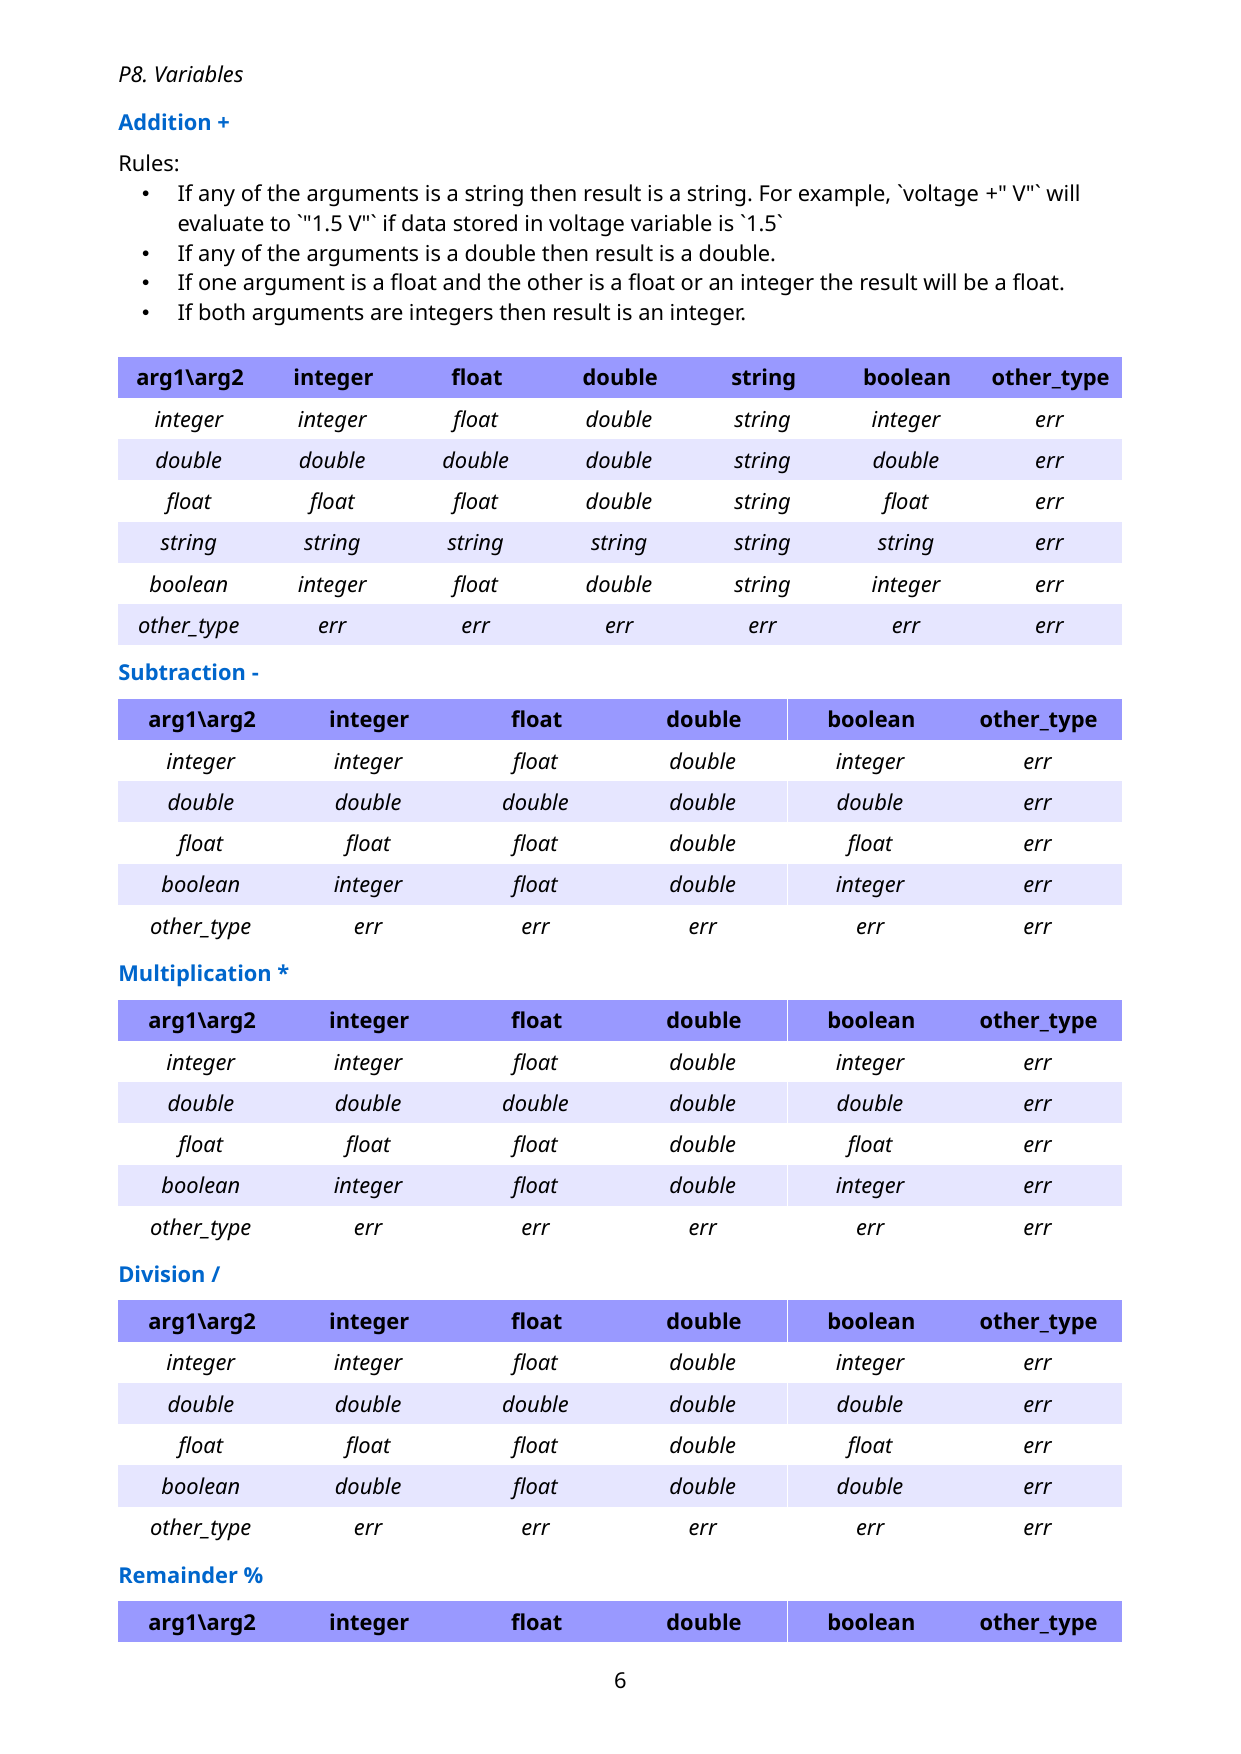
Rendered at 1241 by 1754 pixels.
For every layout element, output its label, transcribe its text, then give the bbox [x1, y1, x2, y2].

subtitle Addition + [118, 107, 1122, 136]
subtitle Remainder % [118, 1560, 1122, 1589]
table_cell float [788, 1424, 955, 1465]
table_header other_type [979, 357, 1122, 398]
table_cell double [453, 781, 620, 822]
table_cell double [285, 1383, 453, 1424]
table_cell integer [788, 1041, 955, 1082]
table_cell float [453, 864, 620, 905]
table_cell double [118, 439, 261, 480]
table_cell double [788, 1383, 955, 1424]
table_cell double [118, 1383, 285, 1424]
table_cell integer [788, 1165, 955, 1206]
table_header integer [285, 699, 453, 740]
table_cell double [548, 480, 692, 522]
table_cell err [979, 522, 1122, 563]
table_header double [620, 1601, 787, 1642]
table_cell float [405, 480, 548, 522]
table_header other_type [955, 1300, 1122, 1342]
table_header boolean [835, 357, 979, 398]
table_cell other_type [118, 905, 285, 946]
table_header arg1\arg2 [118, 1000, 285, 1041]
table_header float [453, 699, 620, 740]
table_cell double [620, 1082, 787, 1123]
table_cell err [955, 1342, 1122, 1383]
table_cell string [692, 563, 835, 604]
table_cell float [285, 823, 453, 864]
table_cell double [620, 1465, 787, 1507]
list If one argument is a float and the other is a float or an integer the result will be a float. [142, 267, 1110, 297]
table_cell err [453, 905, 620, 946]
subtitle Subtraction - [118, 657, 1122, 687]
table_header double [620, 1300, 787, 1342]
table_cell integer [261, 398, 405, 439]
table_cell boolean [118, 864, 285, 905]
table_cell err [955, 1082, 1122, 1123]
table_cell other_type [118, 1206, 285, 1247]
table_header string [692, 357, 835, 398]
table_cell double [261, 439, 405, 480]
table_cell double [285, 781, 453, 822]
table_cell float [405, 563, 548, 604]
table_header boolean [788, 1000, 955, 1041]
table_cell double [620, 1342, 787, 1383]
table_cell float [453, 1424, 620, 1465]
table_header boolean [788, 1601, 955, 1642]
table_cell float [118, 480, 261, 522]
table_cell integer [788, 864, 955, 905]
table_cell double [285, 1465, 453, 1507]
table_cell integer [285, 740, 453, 781]
table_header other_type [955, 1601, 1122, 1642]
table_cell string [835, 522, 979, 563]
list If any of the arguments is a string then result is a string. For example, `voltage +" V"` will evaluate to `"1.5 V"` if data stored in voltage variable is `1.5` [142, 178, 1110, 237]
table_cell err [788, 1507, 955, 1548]
table_cell double [620, 1123, 787, 1164]
table_cell integer [285, 1041, 453, 1082]
table_cell string [261, 522, 405, 563]
table_cell string [692, 439, 835, 480]
table_cell float [453, 1165, 620, 1206]
table_cell float [405, 398, 548, 439]
table_header double [620, 1000, 787, 1041]
list If any of the arguments is a double then result is a double. [142, 237, 1110, 267]
table_header integer [285, 1000, 453, 1041]
table_cell err [620, 905, 787, 946]
table_cell double [620, 781, 787, 822]
table_cell err [788, 1206, 955, 1247]
table_cell err [955, 905, 1122, 946]
table_cell float [453, 1465, 620, 1507]
text Rules: [118, 148, 1122, 178]
table_cell err [955, 740, 1122, 781]
table_cell err [285, 1507, 453, 1548]
table_cell double [548, 398, 692, 439]
table_header float [453, 1000, 620, 1041]
table_cell float [788, 1123, 955, 1164]
table_cell double [118, 1082, 285, 1123]
table_cell double [620, 1165, 787, 1206]
table_cell integer [285, 1165, 453, 1206]
table_cell err [955, 1206, 1122, 1247]
table_cell float [453, 1041, 620, 1082]
table_cell other_type [118, 1507, 285, 1548]
table_cell integer [285, 1342, 453, 1383]
table_cell double [788, 1465, 955, 1507]
table_cell integer [788, 740, 955, 781]
table_cell err [979, 439, 1122, 480]
table_cell double [620, 1383, 787, 1424]
table_cell double [788, 781, 955, 822]
table_cell err [979, 480, 1122, 522]
table_cell double [285, 1082, 453, 1123]
table_cell string [692, 480, 835, 522]
table_cell err [979, 604, 1122, 645]
table_header arg1\arg2 [118, 357, 261, 398]
table_header arg1\arg2 [118, 1300, 285, 1342]
table_cell err [955, 781, 1122, 822]
table_cell err [955, 1123, 1122, 1164]
table_cell err [835, 604, 979, 645]
table_cell float [118, 1123, 285, 1164]
table_cell err [548, 604, 692, 645]
table_cell double [453, 1383, 620, 1424]
table_header boolean [788, 1300, 955, 1342]
table_cell float [118, 1424, 285, 1465]
table_header double [548, 357, 692, 398]
table_cell double [620, 1424, 787, 1465]
table_header integer [285, 1300, 453, 1342]
table_cell double [620, 864, 787, 905]
table_cell float [285, 1123, 453, 1164]
table_cell err [955, 1383, 1122, 1424]
table_cell integer [261, 563, 405, 604]
table_cell boolean [118, 563, 261, 604]
table_cell err [692, 604, 835, 645]
table_cell string [548, 522, 692, 563]
table_cell double [405, 439, 548, 480]
table_cell double [548, 439, 692, 480]
table_header arg1\arg2 [118, 699, 285, 740]
table_cell err [620, 1206, 787, 1247]
table_header double [620, 699, 787, 740]
table_cell err [788, 905, 955, 946]
table_cell float [285, 1424, 453, 1465]
table_cell err [955, 1507, 1122, 1548]
table_cell string [118, 522, 261, 563]
table_cell err [955, 823, 1122, 864]
table_cell string [692, 522, 835, 563]
table_cell double [118, 781, 285, 822]
table_cell err [979, 398, 1122, 439]
subtitle Division / [118, 1259, 1122, 1289]
table_cell integer [118, 1342, 285, 1383]
table_cell double [620, 823, 787, 864]
table_cell err [285, 1206, 453, 1247]
table_header boolean [788, 699, 955, 740]
table_cell boolean [118, 1465, 285, 1507]
table_cell string [692, 398, 835, 439]
table_cell float [118, 823, 285, 864]
table_cell err [285, 905, 453, 946]
list If both arguments are integers then result is an integer. [142, 297, 1110, 327]
table_cell double [788, 1082, 955, 1123]
table_cell float [453, 823, 620, 864]
table_cell integer [118, 740, 285, 781]
table_cell err [620, 1507, 787, 1548]
table_cell double [835, 439, 979, 480]
table_cell integer [788, 1342, 955, 1383]
table_cell err [955, 1465, 1122, 1507]
table_cell err [261, 604, 405, 645]
table_cell string [405, 522, 548, 563]
table_cell integer [835, 563, 979, 604]
table_header integer [285, 1601, 453, 1642]
table_header float [405, 357, 548, 398]
table_cell err [955, 1041, 1122, 1082]
table_cell err [405, 604, 548, 645]
table_header integer [261, 357, 405, 398]
table_header other_type [955, 1000, 1122, 1041]
table_cell err [453, 1206, 620, 1247]
table_cell boolean [118, 1165, 285, 1206]
table_cell other_type [118, 604, 261, 645]
table_header float [453, 1300, 620, 1342]
table_cell integer [118, 1041, 285, 1082]
table_cell float [453, 740, 620, 781]
table_cell double [453, 1082, 620, 1123]
table_cell float [788, 823, 955, 864]
table_cell integer [285, 864, 453, 905]
table_cell err [955, 864, 1122, 905]
table_cell float [453, 1342, 620, 1383]
table_cell err [979, 563, 1122, 604]
subtitle Multiplication * [118, 958, 1122, 988]
table_cell double [620, 740, 787, 781]
table_header float [453, 1601, 620, 1642]
table_header arg1\arg2 [118, 1601, 285, 1642]
table_cell double [548, 563, 692, 604]
table_cell err [453, 1507, 620, 1548]
table_cell err [955, 1424, 1122, 1465]
table_cell double [620, 1041, 787, 1082]
table_cell float [261, 480, 405, 522]
table_cell float [835, 480, 979, 522]
table_cell integer [835, 398, 979, 439]
table_cell err [955, 1165, 1122, 1206]
table_header other_type [955, 699, 1122, 740]
table_cell integer [118, 398, 261, 439]
table_cell float [453, 1123, 620, 1164]
